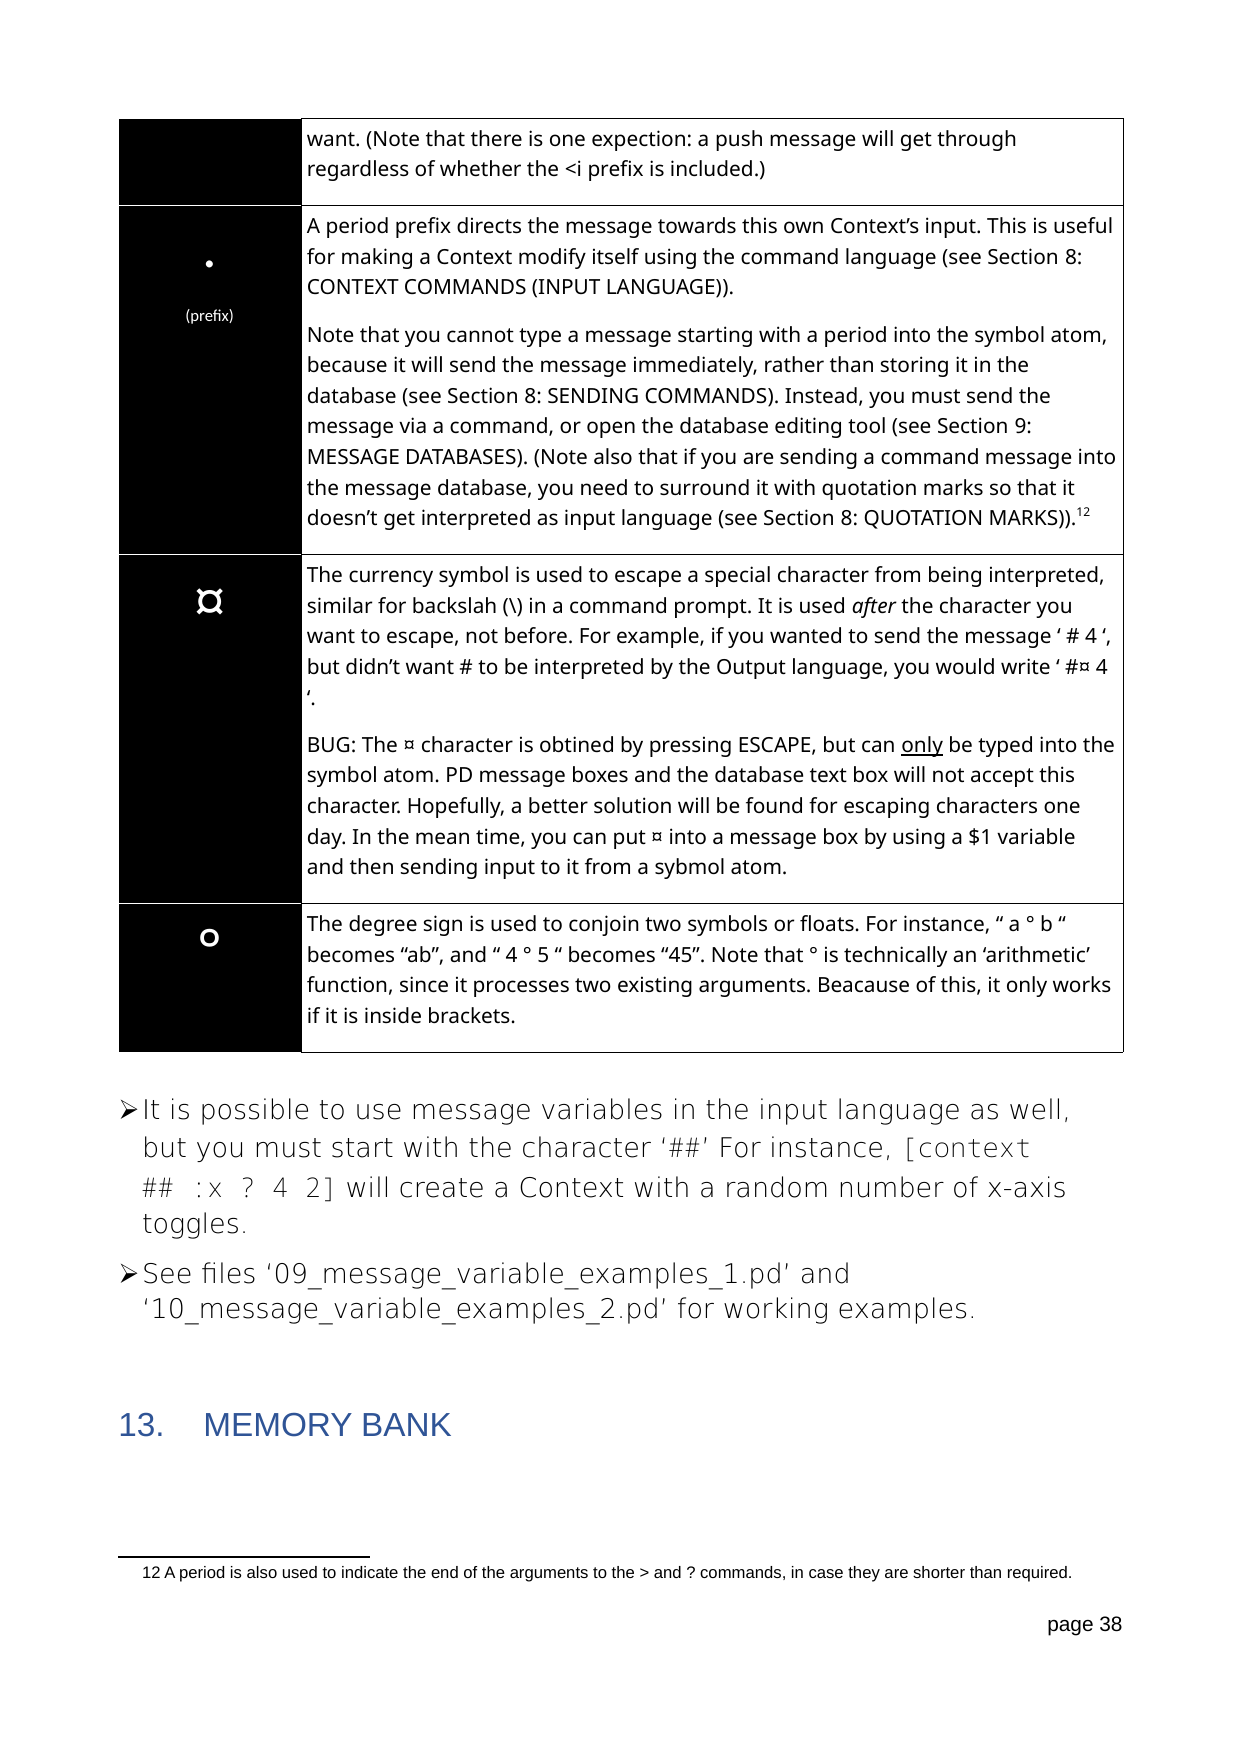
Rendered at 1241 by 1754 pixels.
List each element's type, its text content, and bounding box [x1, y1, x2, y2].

table_cell . (prefix) [119, 206, 301, 554]
subtitle MEMORY BANK [118, 1405, 1122, 1443]
table_cell ° [119, 904, 301, 1052]
table_cell want. (Note that there is one expection: a push message will get through regardless of whether the <i prefix is included.) [302, 119, 1123, 205]
table_cell The currency symbol is used to escape a special character from being interpreted, similar for backslah (\) in a command prompt. It is used after the character you want to escape, not before. For example, if you wanted to send the message ‘ # 4 ‘, but didn’t want # to be interpreted by the Output language, you would write ‘ #¤ 4 ‘. BUG: The ¤ character is obtined by pressing ESCAPE, but can only be typed into the symbol atom. PD message boxes and the database text box will not accept this character. Hopefully, a better solution will be found for escaping characters one day. In the mean time, you can put ¤ into a message box by using a $1 variable and then sending input to it from a sybmol atom. [302, 555, 1123, 903]
list It is possible to use message variables in the input language as well, but you must start with the character ‘##’ For instance, [context ## :x ? 4 2] will create a Context with a random number of x-axis toggles. [118, 1094, 1122, 1240]
table_cell A period prefix directs the message towards this own Context’s input. This is useful for making a Context modify itself using the command language (see Section 8: CONTEXT COMMANDS (INPUT LANGUAGE)). Note that you cannot type a message starting with a period into the symbol atom, because it will send the message immediately, rather than storing it in the database (see Section 8: SENDING COMMANDS). Instead, you must send the message via a command, or open the database editing tool (see Section 9: MESSAGE DATABASES). (Note also that if you are sending a command message into the message database, you need to surround it with quotation marks so that it doesn’t get interpreted as input language (see Section 8: QUOTATION MARKS)). [302, 206, 1123, 554]
list See files ‘09_message_variable_examples_1.pd’ and ‘10_message_variable_examples_2.pd’ for working examples. [118, 1259, 1122, 1324]
table_cell [119, 119, 301, 205]
table_cell ¤ [119, 555, 301, 903]
table_cell The degree sign is used to conjoin two symbols or floats. For instance, “ a ° b “ becomes “ab”, and “ 4 ° 5 “ becomes “45”. Note that ° is technically an ‘arithmetic’ function, since it processes two existing arguments. Beacause of this, it only works if it is inside brackets. [302, 904, 1123, 1052]
